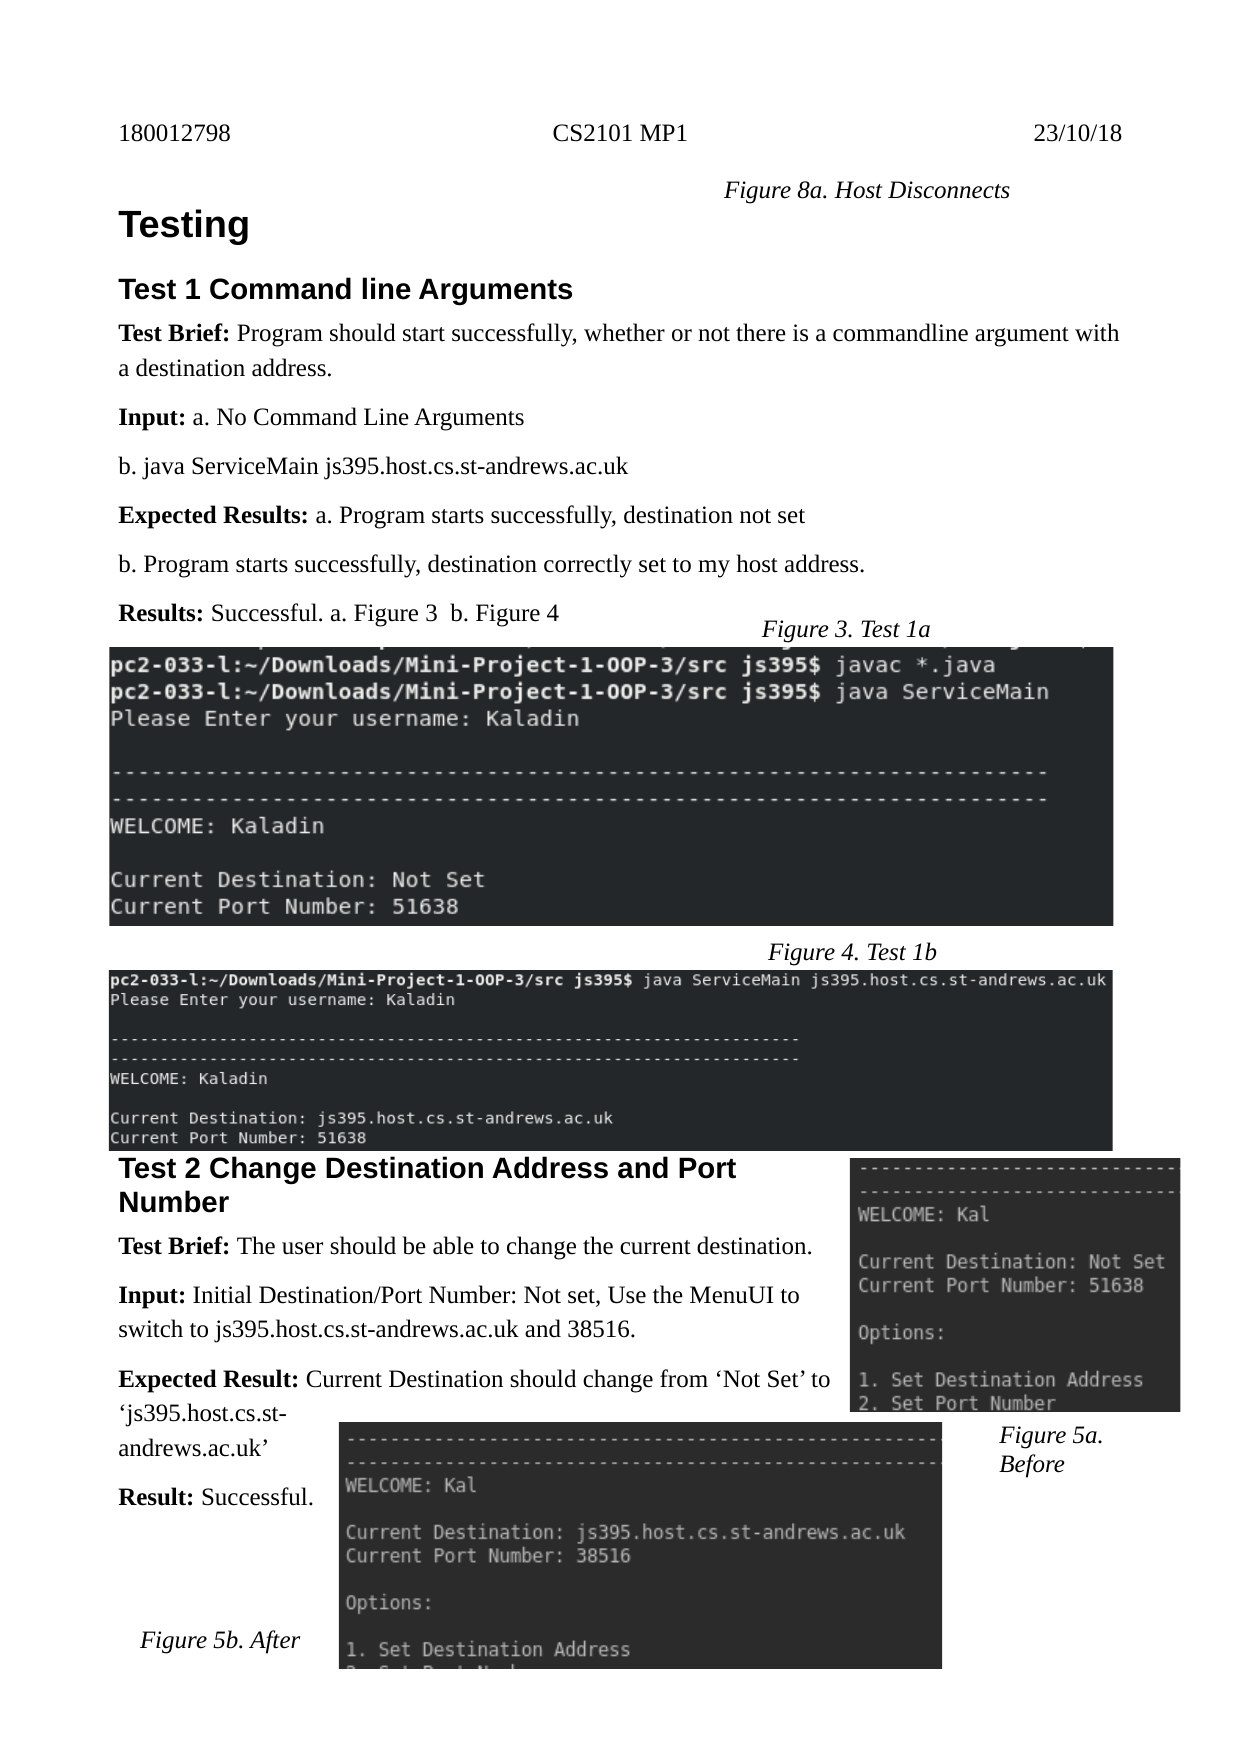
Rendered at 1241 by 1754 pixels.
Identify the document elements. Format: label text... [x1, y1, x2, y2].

text Result: Successful. [118, 1482, 338, 1510]
text Results: Successful. a. Figure 3 b. Figure 4 [118, 598, 1122, 627]
text Test Brief: The user should be able to change the current destination. [118, 1231, 849, 1260]
text [943, 1482, 1122, 1510]
subtitle Test 1 Command line Arguments [118, 272, 1122, 306]
text Input: Initial Destination/Port Number: Not set, Use the MenuUI to switch to js395.host.cs.st-andrews.ac.uk and 38516. [118, 1280, 849, 1343]
subtitle Test 2 Change Destination Address and Port Number [118, 1151, 1122, 1218]
text b. Program starts successfully, destination correctly set to my host address. [118, 549, 1122, 578]
subtitle Testing [118, 201, 1122, 245]
text Expected Results: a. Program starts successfully, destination not set [118, 500, 1122, 529]
text Expected Result: Current Destination should change from ‘Not Set’ to ‘js395.host.cs.st-andrews.ac.uk’ [118, 1364, 1122, 1461]
picture [338, 1422, 943, 1669]
text b. java ServiceMain js395.host.cs.st-andrews.ac.uk [118, 451, 1122, 480]
picture [108, 970, 1113, 1151]
picture [109, 647, 1114, 926]
picture [849, 1158, 1181, 1412]
text Test Brief: Program should start successfully, whether or not there is a commandline argument with a destination address. [118, 318, 1122, 382]
text Input: a. No Command Line Arguments [118, 402, 1122, 431]
